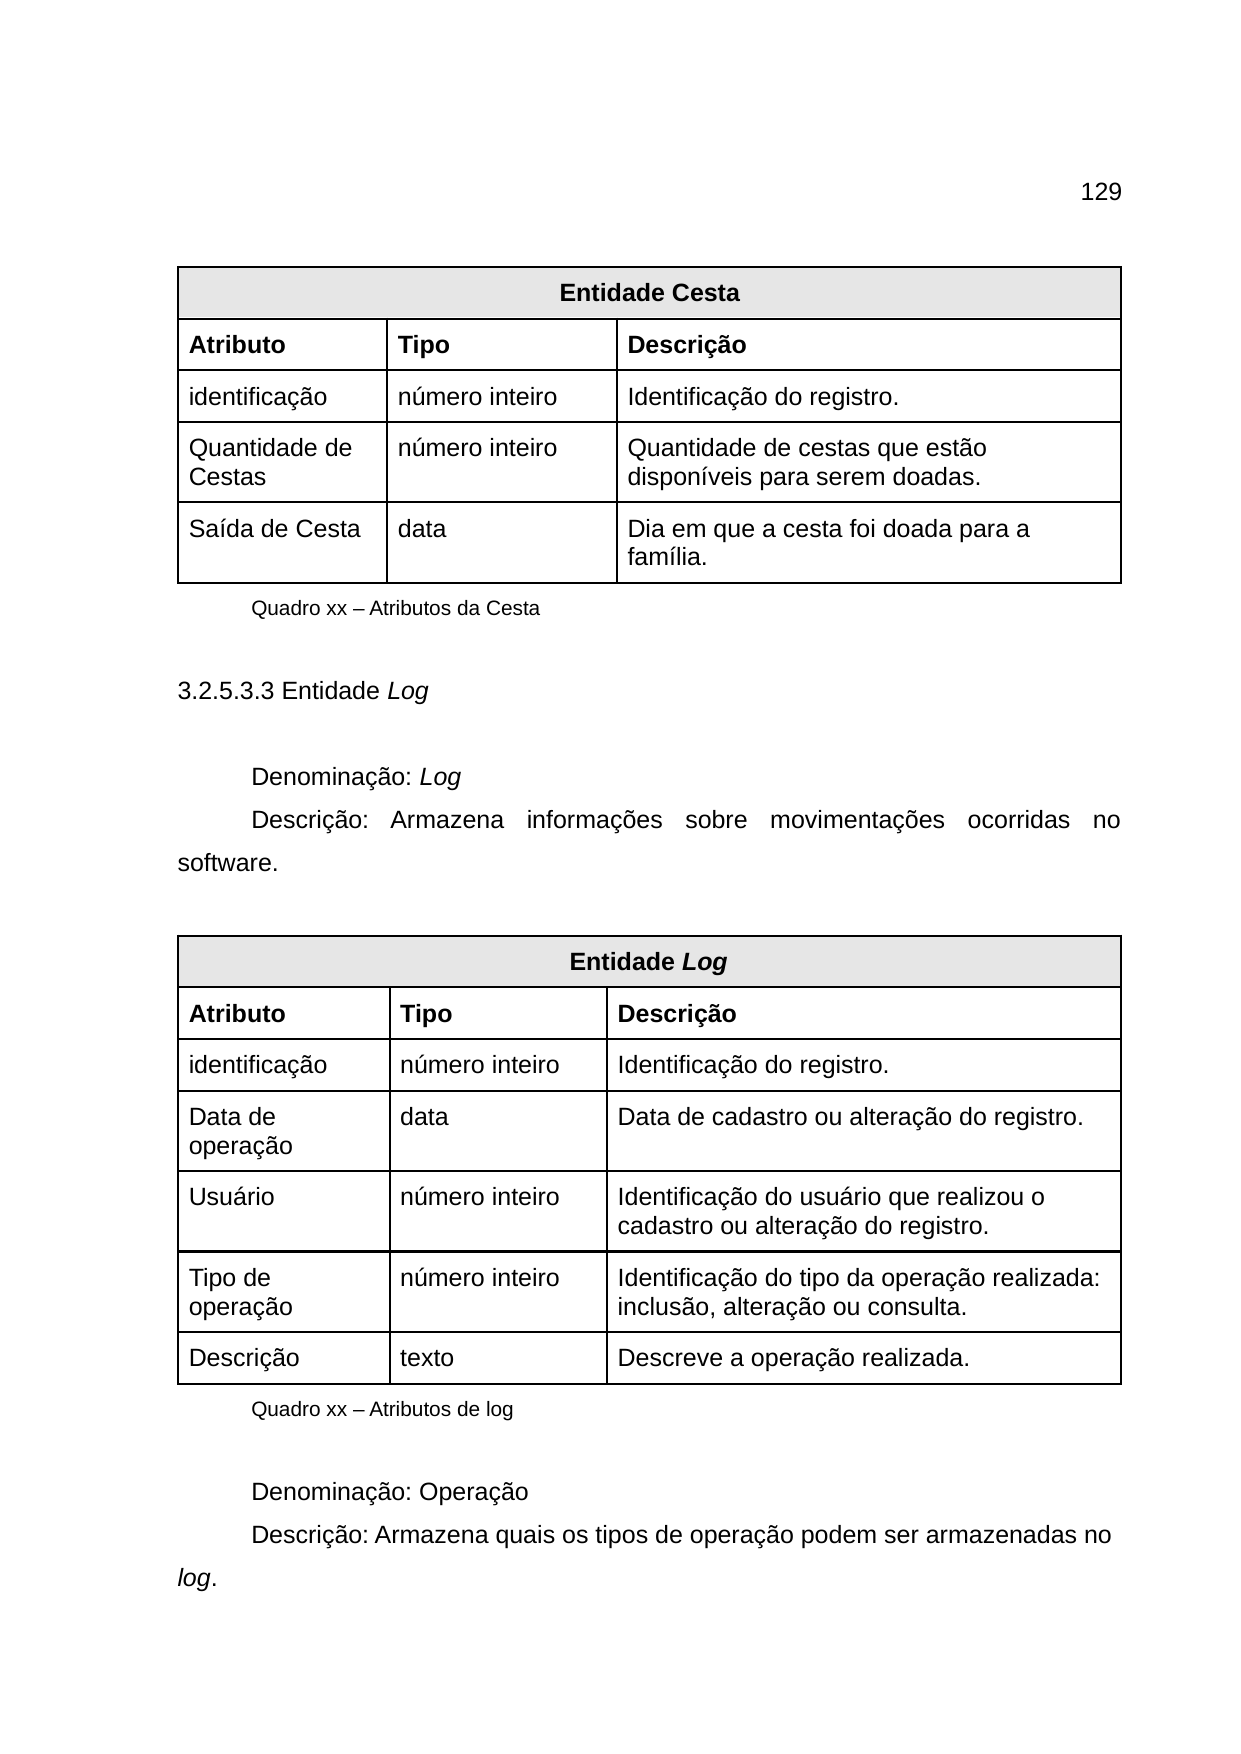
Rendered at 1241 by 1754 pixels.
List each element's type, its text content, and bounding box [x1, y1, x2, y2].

table_cell Descrição [179, 1333, 389, 1382]
table_cell texto [391, 1333, 606, 1382]
table_cell Identificação do registro. [608, 1040, 1120, 1089]
text Descrição: Armazena informações sobre movimentações ocorridas no software. [177, 805, 1122, 877]
table_cell número inteiro [391, 1253, 606, 1331]
text Descrição: Armazena quais os tipos de operação podem ser armazenadas no log. [177, 1520, 1122, 1592]
text Denominação: Operação [177, 1477, 1122, 1505]
text 3.2.5.3.3 Entidade Log [177, 676, 1122, 704]
table_cell Atributo [179, 320, 386, 369]
table_cell Descrição [608, 988, 1120, 1038]
table_cell Identificação do registro. [618, 371, 1120, 421]
table_cell número inteiro [391, 1040, 606, 1089]
table_cell número inteiro [391, 1172, 606, 1250]
table_header Entidade Log [179, 937, 1120, 986]
table_cell identificação [179, 1040, 389, 1089]
table_cell Tipo [388, 320, 616, 369]
table_cell Descrição [618, 320, 1120, 369]
table_cell Saída de Cesta [179, 503, 386, 582]
table_cell identificação [179, 371, 386, 421]
table_cell Quantidade de Cestas [179, 423, 386, 501]
table_cell número inteiro [388, 423, 616, 501]
table_cell Usuário [179, 1172, 389, 1250]
table_cell número inteiro [388, 371, 616, 421]
text Denominação: Log [177, 762, 1122, 791]
text Quadro xx – Atributos de log [177, 1397, 1122, 1421]
table_cell Tipo de operação [179, 1253, 389, 1331]
table_cell Tipo [391, 988, 606, 1038]
table_cell Data de operação [179, 1092, 389, 1170]
table_cell Atributo [179, 988, 389, 1038]
table_cell Identificação do tipo da operação realizada: inclusão, alteração ou consulta. [608, 1253, 1120, 1331]
table_cell Identificação do usuário que realizou o cadastro ou alteração do registro. [608, 1172, 1120, 1250]
table_cell Descreve a operação realizada. [608, 1333, 1120, 1382]
table_cell data [388, 503, 616, 582]
table_header Entidade Cesta [179, 268, 1120, 317]
text Quadro xx – Atributos da Cesta [177, 596, 1122, 620]
table_cell Quantidade de cestas que estão disponíveis para serem doadas. [618, 423, 1120, 501]
table_cell Dia em que a cesta foi doada para a família. [618, 503, 1120, 582]
table_cell Data de cadastro ou alteração do registro. [608, 1092, 1120, 1170]
table_cell data [391, 1092, 606, 1170]
